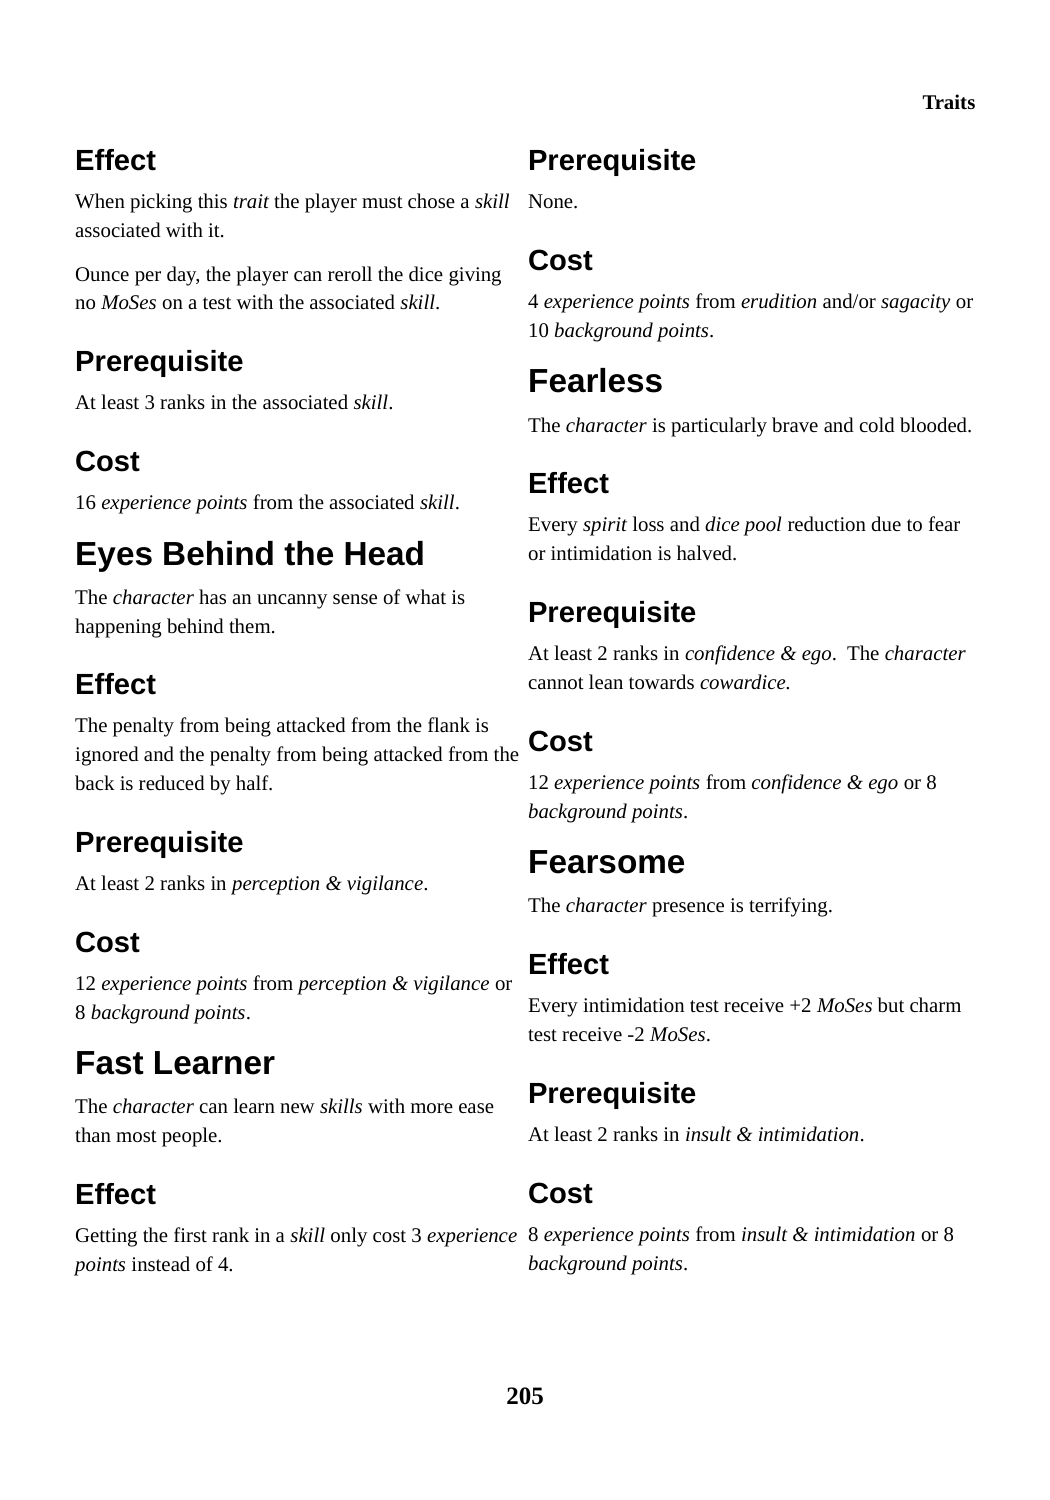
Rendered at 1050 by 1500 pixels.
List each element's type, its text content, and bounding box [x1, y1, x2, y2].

subtitle Fearsome [528, 842, 975, 881]
text 4 experience points from erudition and/or sagacity or 10 background points. [528, 289, 975, 342]
text The penalty from being attacked from the flank is ignored and the penalty from being attacked from the back is reduced by half. [75, 713, 522, 795]
subtitle Prerequisite [528, 595, 975, 629]
text The character can learn new skills with more ease than most people. [75, 1094, 522, 1147]
text The character presence is terrifying. [528, 893, 975, 917]
text Every intimidation test receive +2 MoSes but charm test receive -2 MoSes. [528, 993, 975, 1046]
subtitle Effect [528, 466, 975, 500]
subtitle Effect [528, 947, 975, 981]
subtitle Prerequisite [528, 143, 975, 177]
text The character has an uncanny sense of what is happening behind them. [75, 585, 522, 638]
text 16 experience points from the associated skill. [75, 490, 522, 514]
text At least 3 ranks in the associated skill. [75, 390, 522, 414]
subtitle Effect [75, 1177, 522, 1210]
text 12 experience points from confidence & ego or 8 background points. [528, 770, 975, 823]
subtitle Cost [528, 243, 975, 277]
text Ounce per day, the player can reroll the dice giving no MoSes on a test with the associated skill. [75, 262, 522, 314]
subtitle Cost [528, 724, 975, 757]
subtitle Fearless [528, 362, 975, 400]
text The character is particularly brave and cold blooded. [528, 412, 975, 437]
subtitle Effect [75, 667, 522, 701]
subtitle Cost [75, 444, 522, 478]
text At least 2 ranks in confidence & ego. The character cannot lean towards cowardice. [528, 641, 975, 694]
text 8 experience points from insult & intimidation or 8 background points. [528, 1222, 975, 1274]
subtitle Eyes Behind the Head [75, 534, 522, 572]
text When picking this trait the player must chose a skill associated with it. [75, 189, 522, 242]
text At least 2 ranks in insult & intimidation. [528, 1122, 975, 1146]
subtitle Cost [75, 925, 522, 958]
text At least 2 ranks in perception & vigilance. [75, 871, 522, 895]
subtitle Prerequisite [75, 825, 522, 858]
subtitle Fast Learner [75, 1043, 522, 1082]
subtitle Prerequisite [75, 344, 522, 378]
subtitle Effect [75, 143, 522, 177]
text Getting the first rank in a skill only cost 3 experience points instead of 4. [75, 1223, 522, 1276]
text 12 experience points from perception & vigilance or 8 background points. [75, 971, 522, 1024]
text None. [528, 189, 975, 213]
text Every spirit loss and dice pool reduction due to fear or intimidation is halved. [528, 512, 975, 565]
subtitle Prerequisite [528, 1076, 975, 1109]
subtitle Cost [528, 1176, 975, 1209]
